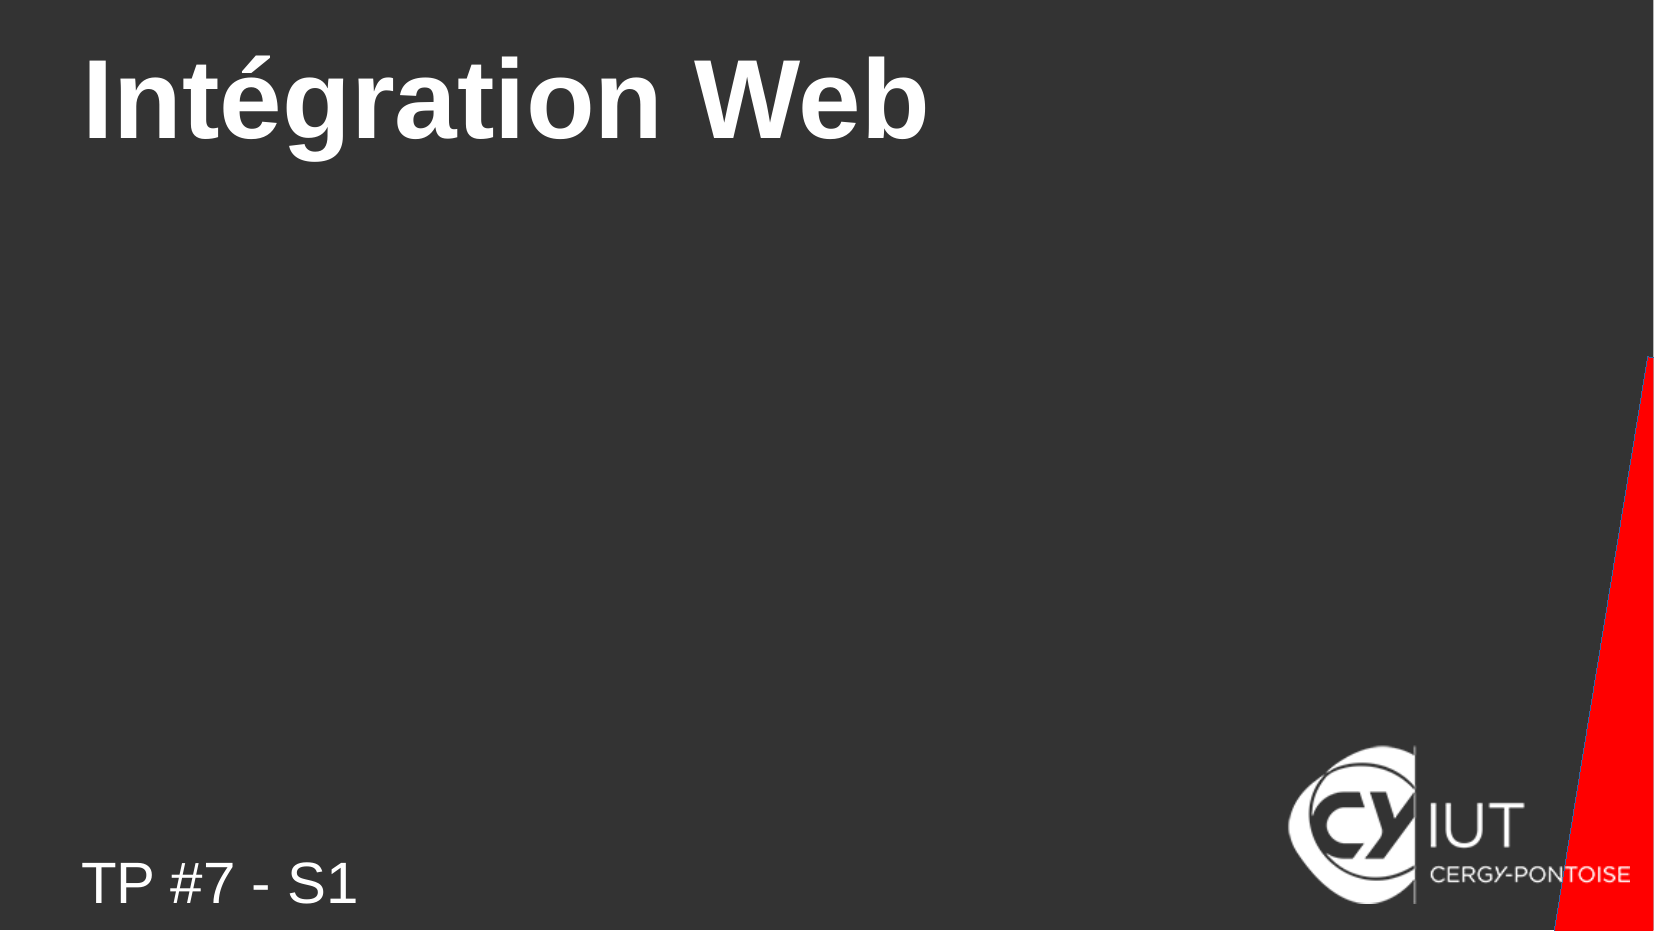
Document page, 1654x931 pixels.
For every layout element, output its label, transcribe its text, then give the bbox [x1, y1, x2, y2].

text_box [1554, 356, 1654, 931]
title Intégration Web [82, 36, 1571, 226]
title TP #7 - S1 [81, 805, 1205, 931]
picture [1284, 744, 1630, 904]
